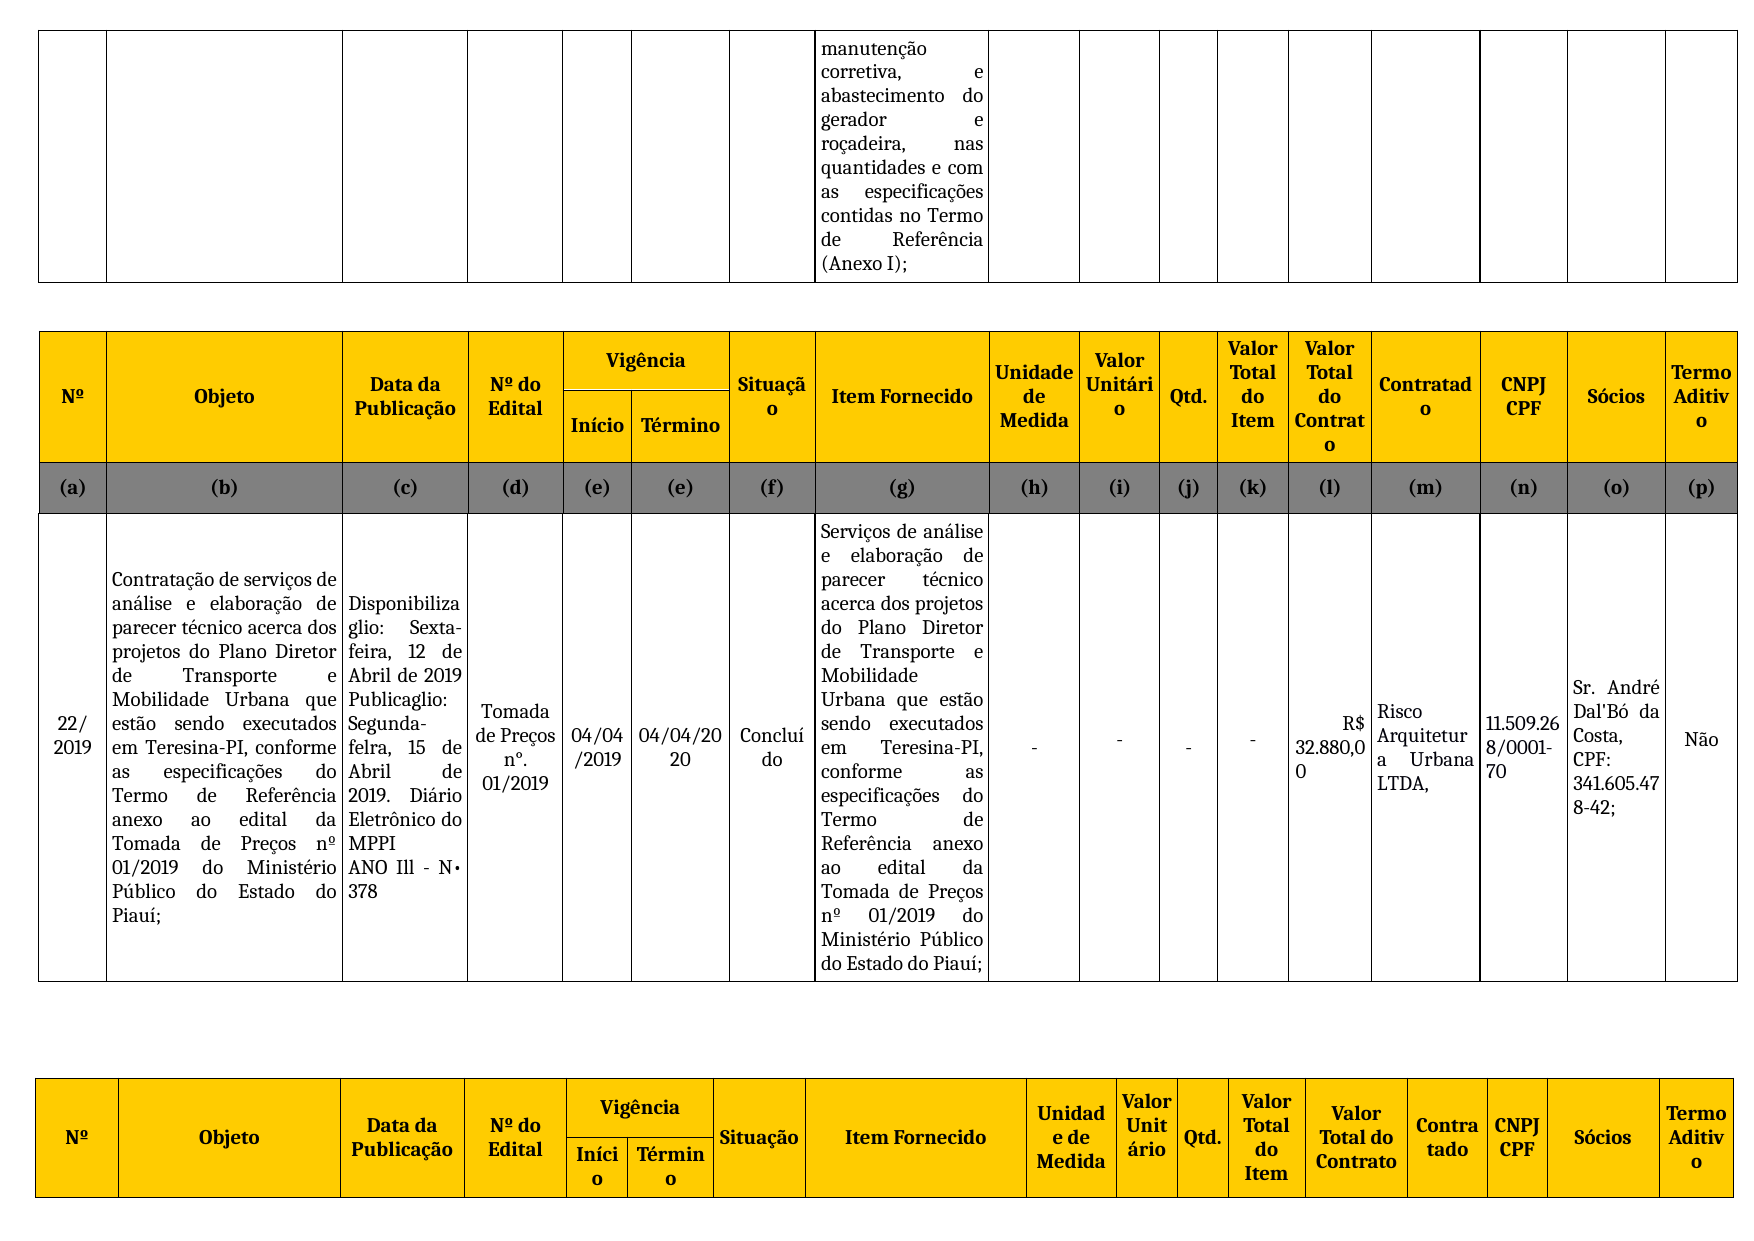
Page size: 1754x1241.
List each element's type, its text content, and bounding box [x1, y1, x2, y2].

table_cell - [1218, 514, 1288, 981]
table_header Item Fornecido [816, 332, 989, 462]
table_header Situação [714, 1079, 805, 1197]
table_cell (o) [1568, 463, 1665, 513]
table_cell (e) [564, 463, 631, 513]
table_cell Sr. André Dal'Bó da Costa, CPF: 341.605.478-42; [1568, 514, 1665, 981]
table_cell - [989, 31, 1079, 282]
table_cell Término [628, 1138, 713, 1197]
table_cell (l) [1289, 463, 1371, 513]
table_header CNPJ CPF [1481, 332, 1567, 462]
table_cell Início [564, 391, 631, 462]
table_header Item Fornecido [806, 1079, 1026, 1197]
table_header Data da Publicação [343, 332, 468, 462]
table_header Vigência [567, 1079, 713, 1137]
table_header Termo Aditivo [1666, 332, 1737, 462]
table_cell manutenção corretiva, e abastecimento do gerador e roçadeira, nas quantidades e com as especificações contidas no Termo de Referência (Anexo I); [816, 31, 988, 282]
table_cell [39, 31, 106, 282]
table_header Valor Unitário [1080, 332, 1159, 462]
table_header Objeto [107, 332, 342, 462]
table_header Objeto [119, 1079, 340, 1197]
table_cell - [1160, 514, 1217, 981]
table_cell - [1080, 514, 1159, 981]
table_header Valor Total do Contrato [1289, 332, 1371, 462]
table_cell - [1218, 31, 1288, 282]
table_cell Risco Arquitetura Urbana LTDA, [1372, 514, 1479, 981]
table_header Nº [36, 1079, 118, 1197]
table_cell (k) [1218, 463, 1288, 513]
table_header Situação [730, 332, 815, 462]
table_header Valor Total do Item [1218, 332, 1288, 462]
table_header Contratado [1372, 332, 1480, 462]
table_cell [1666, 31, 1737, 282]
table_cell (d) [469, 463, 563, 513]
table_header Valor Total do Contrato [1306, 1079, 1407, 1197]
table_cell (b) [107, 463, 342, 513]
table_cell (h) [990, 463, 1079, 513]
table_cell [468, 31, 562, 282]
table_cell (m) [1372, 463, 1480, 513]
table_cell Início [567, 1138, 627, 1197]
table_header Valor Unitário [1117, 1079, 1177, 1197]
table_header Qtd. [1178, 1079, 1228, 1197]
table_cell R$ 32.880,00 [1289, 514, 1371, 981]
table_cell (p) [1666, 463, 1737, 513]
table_header Nº [40, 332, 106, 462]
table_header Sócios [1568, 332, 1665, 462]
table_header Sócios [1548, 1079, 1659, 1197]
table_cell [730, 31, 814, 282]
table_cell [563, 31, 631, 282]
table_cell (c) [343, 463, 468, 513]
table_header Data da Publicação [341, 1079, 464, 1197]
table_cell Não [1666, 514, 1737, 981]
table_cell (e) [632, 463, 729, 513]
table_cell (f) [730, 463, 815, 513]
table_cell [1372, 31, 1479, 282]
table_header Nº do Edital [465, 1079, 566, 1197]
table_header Termo Aditivo [1660, 1079, 1733, 1197]
table_cell [1289, 31, 1371, 282]
table_cell [1481, 31, 1567, 282]
table_cell (n) [1481, 463, 1567, 513]
table_cell Concluído [730, 514, 814, 981]
table_header Valor Total do Item [1229, 1079, 1305, 1197]
table_cell Tomada de Preços n°. 01/2019 [468, 514, 562, 981]
table_cell [1568, 31, 1665, 282]
table_cell (g) [816, 463, 989, 513]
table_cell Contratação de serviços de análise e elaboração de parecer técnico acerca dos projetos do Plano Diretor de Transporte e Mobilidade Urbana que estão sendo executados em Teresina-PI, conforme as especificações do Termo de Referência anexo ao edital da Tomada de Preços nº 01/2019 do Ministério Público do Estado do Piauí; [107, 514, 342, 981]
table_header Vigência [564, 332, 729, 389]
table_cell [343, 31, 467, 282]
table_cell [632, 31, 729, 282]
table_cell 04/04/2020 [632, 514, 729, 981]
table_cell Término [632, 391, 729, 462]
table_cell - [1080, 31, 1159, 282]
table_cell [107, 31, 342, 282]
table_cell - [989, 514, 1079, 981]
table_cell Disponibilizaglio: Sexta-feira, 12 de Abril de 2019 Publicaglio: Segunda-felra, 15 de Abril de 2019. Diário Eletrônico do MPPI ANO Ill - N• 378 [343, 514, 467, 981]
table_cell (i) [1080, 463, 1159, 513]
table_cell 04/04/2019 [563, 514, 631, 981]
table_cell 22/ 2019 [39, 514, 106, 981]
table_header CNPJ CPF [1488, 1079, 1547, 1197]
table_cell (j) [1160, 463, 1217, 513]
table_header Nº do Edital [469, 332, 563, 462]
table_cell (a) [40, 463, 106, 513]
table_cell Serviços de análise e elaboração de parecer técnico acerca dos projetos do Plano Diretor de Transporte e Mobilidade Urbana que estão sendo executados em Teresina-PI, conforme as especificações do Termo de Referência anexo ao edital da Tomada de Preços nº 01/2019 do Ministério Público do Estado do Piauí; [816, 514, 988, 981]
table_cell 11.509.268/0001-70 [1481, 514, 1567, 981]
table_header Unidade de Medida [990, 332, 1079, 462]
table_header Contratado [1408, 1079, 1487, 1197]
table_header Qtd. [1160, 332, 1217, 462]
table_cell - [1160, 31, 1217, 282]
table_header Unidade de Medida [1027, 1079, 1116, 1197]
